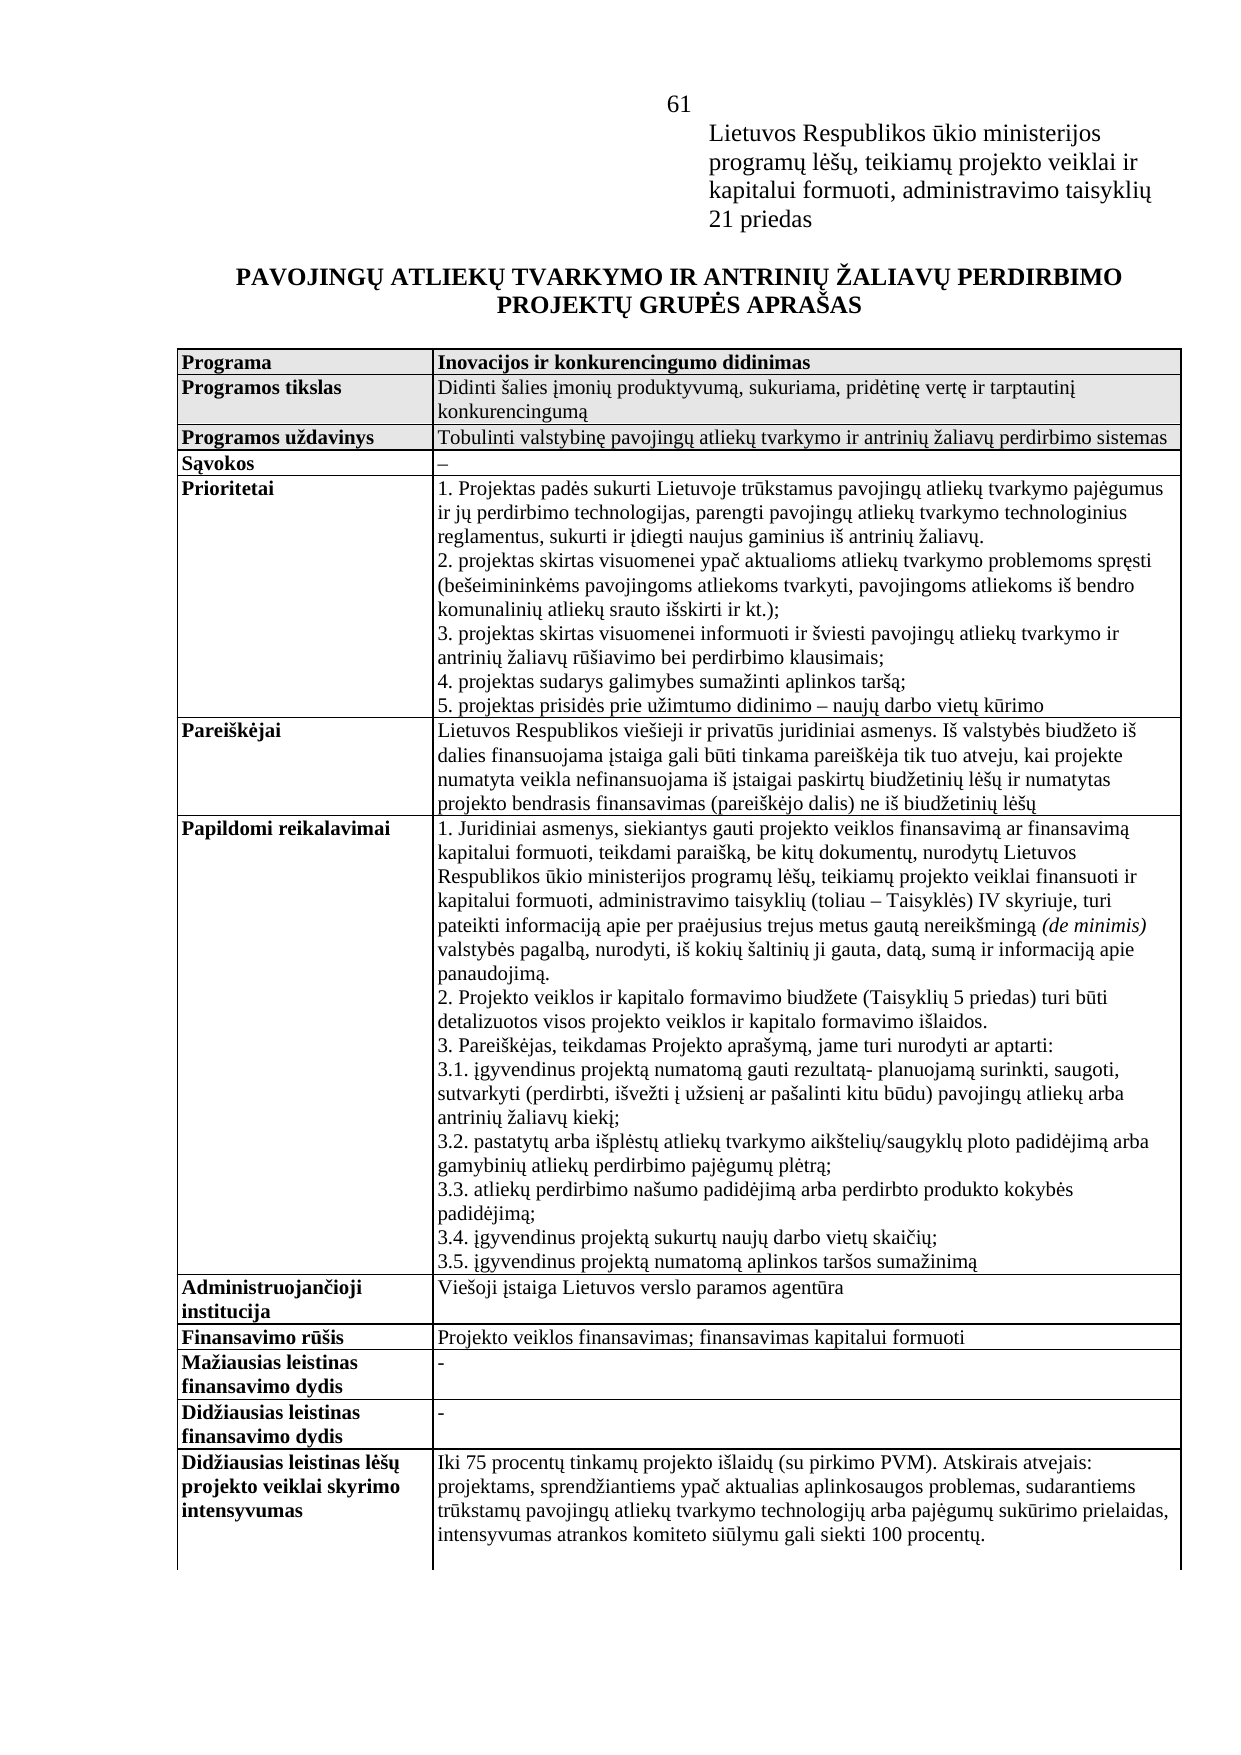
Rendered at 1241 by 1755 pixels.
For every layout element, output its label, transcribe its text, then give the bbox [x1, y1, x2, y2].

table_header Inovacijos ir konkurencingumo didinimas [434, 350, 1180, 374]
table_cell Prioritetai [178, 476, 432, 717]
table_cell Didinti šalies įmonių produktyvumą, sukuriama, pridėtinę vertę ir tarptautinį konkurencingumą [434, 375, 1180, 423]
text Lietuvos Respublikos ūkio ministerijos [709, 118, 1181, 147]
table_cell – [434, 451, 1180, 475]
table_cell Viešoji įstaiga Lietuvos verslo paramos agentūra [434, 1275, 1180, 1323]
table_cell Didžiausias leistinas finansavimo dydis [178, 1400, 432, 1448]
table_cell Finansavimo rūšis [178, 1325, 432, 1349]
table_cell 1. Juridiniai asmenys, siekiantys gauti projekto veiklos finansavimą ar finansavimą kapitalui formuoti, teikdami paraišką, be kitų dokumentų, nurodytų Lietuvos Respublikos ūkio ministerijos programų lėšų, teikiamų projekto veiklai finansuoti ir kapitalui formuoti, administravimo taisyklių (toliau – Taisyklės) IV skyriuje, turi pateikti informaciją apie per praėjusius trejus metus gautą nereikšmingą (de minimis) valstybės pagalbą, nurodyti, iš kokių šaltinių ji gauta, datą, sumą ir informaciją apie panaudojimą. 2. Projekto veiklos ir kapitalo formavimo biudžete (Taisyklių 5 priedas) turi būti detalizuotos visos projekto veiklos ir kapitalo formavimo išlaidos. 3. Pareiškėjas, teikdamas Projekto aprašymą, jame turi nurodyti ar aptarti: 3.1. įgyvendinus projektą numatomą gauti rezultatą- planuojamą surinkti, saugoti, sutvarkyti (perdirbti, išvežti į užsienį ar pašalinti kitu būdu) pavojingų atliekų arba antrinių žaliavų kiekį; 3.2. pastatytų arba išplėstų atliekų tvarkymo aikštelių/saugyklų ploto padidėjimą arba gamybinių atliekų perdirbimo pajėgumų plėtrą; 3.3. atliekų perdirbimo našumo padidėjimą arba perdirbto produkto kokybės padidėjimą; 3.4. įgyvendinus projektą sukurtų naujų darbo vietų skaičių; 3.5. įgyvendinus projektą numatomą aplinkos taršos sumažinimą [434, 816, 1180, 1273]
table_cell - [434, 1400, 1180, 1448]
text kapitalui formuoti, administravimo taisyklių [177, 176, 1181, 204]
table_cell Mažiausias leistinas finansavimo dydis [178, 1350, 432, 1398]
text PAVOJINGŲ ATLIEKŲ TVARKYMO IR ANTRINIŲ ŽALIAVŲ PERDIRBIMO PROJEKTŲ GRUPĖS APRAŠAS [177, 262, 1181, 319]
table_cell 1. Projektas padės sukurti Lietuvoje trūkstamus pavojingų atliekų tvarkymo pajėgumus ir jų perdirbimo technologijas, parengti pavojingų atliekų tvarkymo technologinius reglamentus, sukurti ir įdiegti naujus gaminius iš antrinių žaliavų. 2. projektas skirtas visuomenei ypač aktualioms atliekų tvarkymo problemoms spręsti (bešeimininkėms pavojingoms atliekoms tvarkyti, pavojingoms atliekoms iš bendro komunalinių atliekų srauto išskirti ir kt.); 3. projektas skirtas visuomenei informuoti ir šviesti pavojingų atliekų tvarkymo ir antrinių žaliavų rūšiavimo bei perdirbimo klausimais; 4. projektas sudarys galimybes sumažinti aplinkos taršą; 5. projektas prisidės prie užimtumo didinimo – naujų darbo vietų kūrimo [434, 476, 1180, 717]
table_cell Pareiškėjai [178, 718, 432, 815]
table_cell Projekto veiklos finansavimas; finansavimas kapitalui formuoti [434, 1325, 1180, 1349]
table_cell Sąvokos [178, 451, 432, 475]
table_cell Iki 75 procentų tinkamų projekto išlaidų (su pirkimo PVM). Atskirais atvejais: projektams, sprendžiantiems ypač aktualias aplinkosaugos problemas, sudarantiems trūkstamų pavojingų atliekų tvarkymo technologijų arba pajėgumų sukūrimo prielaidas, intensyvumas atrankos komiteto siūlymu gali siekti 100 procentų. [434, 1450, 1180, 1570]
table_cell Programos tikslas [178, 375, 432, 423]
table_cell Papildomi reikalavimai [178, 816, 432, 1273]
table_cell Didžiausias leistinas lėšų projekto veiklai skyrimo intensyvumas [178, 1450, 432, 1570]
text 21 priedas [177, 204, 1181, 233]
table_header Programa [178, 350, 432, 374]
table_cell Administruojančioji institucija [178, 1275, 432, 1323]
table_cell Tobulinti valstybinę pavojingų atliekų tvarkymo ir antrinių žaliavų perdirbimo sistemas [434, 425, 1180, 449]
text programų lėšų, teikiamų projekto veiklai ir [177, 147, 1181, 176]
table_cell - [434, 1350, 1180, 1398]
table_cell Lietuvos Respublikos viešieji ir privatūs juridiniai asmenys. Iš valstybės biudžeto iš dalies finansuojama įstaiga gali būti tinkama pareiškėja tik tuo atveju, kai projekte numatyta veikla nefinansuojama iš įstaigai paskirtų biudžetinių lėšų ir numatytas projekto bendrasis finansavimas (pareiškėjo dalis) ne iš biudžetinių lėšų [434, 718, 1180, 815]
table_cell Programos uždavinys [178, 425, 432, 449]
